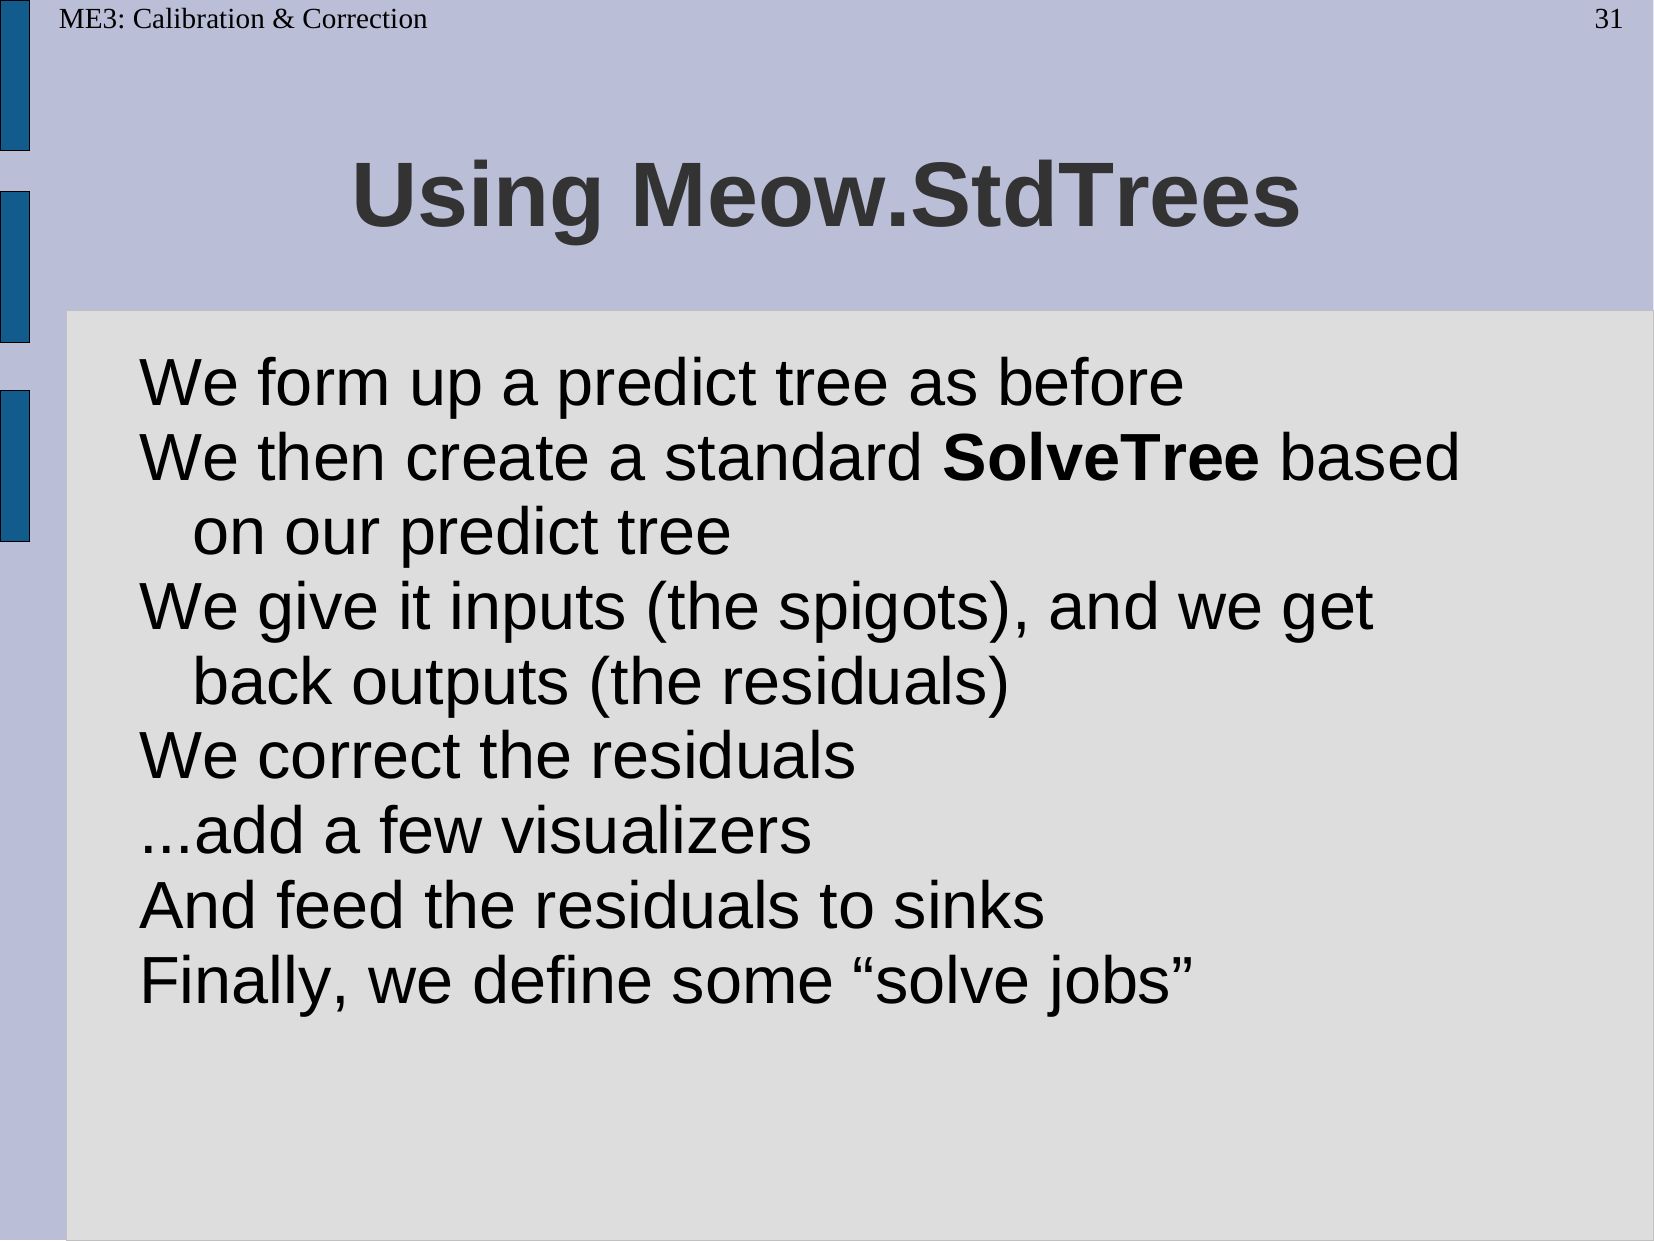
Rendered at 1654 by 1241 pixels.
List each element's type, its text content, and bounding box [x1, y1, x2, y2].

title Using Meow.StdTrees [121, 98, 1534, 291]
list We form up a predict tree as before We then create a standard SolveTree based on our predict tree We give it inputs (the spigots), and we get back outputs (the residuals) We correct the residuals ...add a few visualizers And feed the residuals to sinks Finally, we define some “solve jobs” [121, 344, 1534, 1112]
